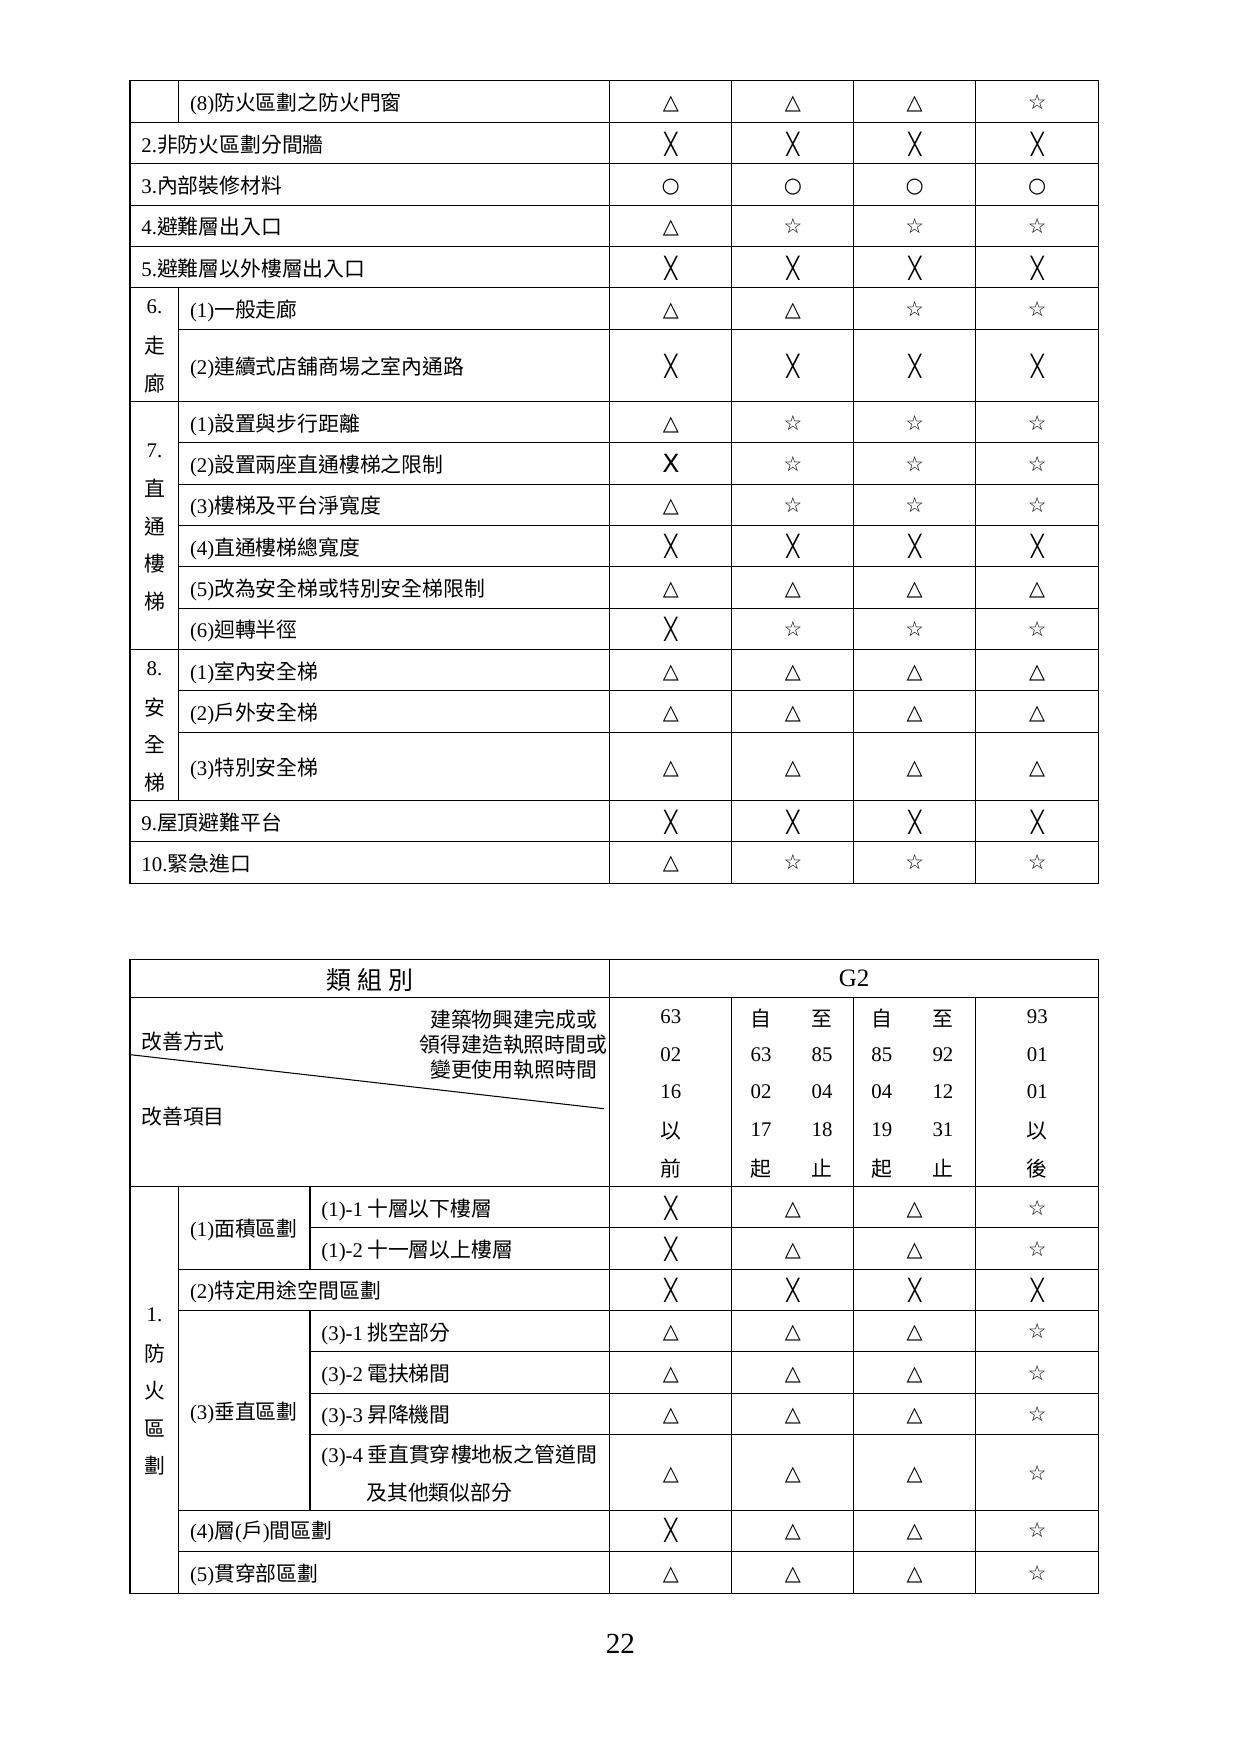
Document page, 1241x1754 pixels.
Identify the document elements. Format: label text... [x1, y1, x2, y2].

table_cell (4)層(戶)間區劃 [179, 1511, 609, 1551]
table_cell 2.非防火區劃分間牆 [131, 123, 609, 163]
table_cell △ [610, 1394, 731, 1434]
table_cell △ [732, 1311, 853, 1351]
table_cell ╳ [610, 526, 731, 566]
table_cell △ [854, 81, 975, 122]
table_cell ☆ [854, 402, 975, 442]
table_cell △ [610, 81, 731, 122]
table_cell △ [732, 1552, 853, 1593]
table_cell ╳ [610, 1270, 731, 1310]
table_cell △ [732, 1394, 853, 1434]
table_cell 8.安全梯 [131, 650, 178, 800]
table_cell ☆ [976, 443, 1098, 483]
table_cell ☆ [732, 402, 853, 442]
table_cell ☆ [854, 443, 975, 483]
table_cell △ [610, 206, 731, 246]
table_cell ☆ [976, 288, 1098, 328]
table_cell △ [976, 733, 1098, 800]
table_cell ○ [976, 164, 1098, 204]
table_cell △ [854, 1511, 975, 1551]
table_cell ○ [732, 164, 853, 204]
table_cell △ [976, 650, 1098, 690]
table_cell △ [732, 1511, 853, 1551]
table_header G2 [610, 960, 1098, 997]
table_cell (2)設置兩座直通樓梯之限制 [179, 443, 609, 483]
table_cell △ [610, 288, 731, 328]
table_cell ╳ [854, 801, 975, 841]
table_cell △ [732, 81, 853, 122]
table_cell ╳ [854, 123, 975, 163]
table_cell (3)樓梯及平台淨寬度 [179, 485, 609, 525]
table_cell △ [854, 567, 975, 607]
table_header 類 組 別 [131, 960, 609, 997]
table_cell ╳ [610, 1187, 731, 1227]
table_cell △ [732, 1228, 853, 1268]
table_cell (5)改為安全梯或特別安全梯限制 [179, 567, 609, 607]
table_cell △ [732, 1435, 853, 1510]
table_cell [131, 81, 178, 122]
table_cell △ [610, 650, 731, 690]
table_cell ☆ [732, 609, 853, 649]
table_cell △ [732, 733, 853, 800]
table_cell △ [610, 567, 731, 607]
table_cell (1)-2十一層以上樓層 [311, 1228, 609, 1268]
table_cell 至 85 04 18 止 [790, 998, 853, 1186]
table_cell △ [610, 691, 731, 732]
table_cell △ [610, 1552, 731, 1593]
table_cell (1)面積區劃 [179, 1187, 309, 1268]
table_cell ╳ [976, 526, 1098, 566]
table_cell ○ [610, 164, 731, 204]
table_cell 5.避難層以外樓層出入口 [131, 247, 609, 287]
table_cell △ [610, 733, 731, 800]
table_cell ☆ [976, 81, 1098, 122]
table_cell △ [854, 733, 975, 800]
table_cell ╳ [732, 330, 853, 401]
table_cell (3)-4垂直貫穿樓地板之管道間及其他類似部分 [311, 1435, 609, 1510]
table_cell Ⅹ [610, 443, 731, 483]
table_cell △ [732, 650, 853, 690]
table_cell △ [854, 1552, 975, 1593]
table_cell ╳ [976, 330, 1098, 401]
table_cell ☆ [854, 609, 975, 649]
table_cell ☆ [976, 1511, 1098, 1551]
table_cell △ [854, 1311, 975, 1351]
table_cell 6.走廊 [131, 288, 178, 401]
table_cell (2)連續式店舖商場之室內通路 [179, 330, 609, 401]
table_cell △ [976, 691, 1098, 732]
table_cell △ [610, 485, 731, 525]
table_cell ☆ [732, 206, 853, 246]
table_cell ☆ [976, 206, 1098, 246]
table_cell ☆ [976, 1435, 1098, 1510]
table_cell (3)-1挑空部分 [311, 1311, 609, 1351]
table_cell △ [610, 1435, 731, 1510]
table_cell ☆ [976, 1552, 1098, 1593]
table_cell ☆ [854, 206, 975, 246]
table_cell 至 92 12 31 止 [910, 998, 975, 1186]
table_cell △ [732, 1352, 853, 1392]
table_cell (1)室內安全梯 [179, 650, 609, 690]
table_cell △ [610, 1311, 731, 1351]
table_cell ☆ [732, 842, 853, 883]
table_cell 4.避難層出入口 [131, 206, 609, 246]
table_cell ╳ [610, 247, 731, 287]
table_cell ╳ [610, 1511, 731, 1551]
table_cell △ [854, 1187, 975, 1227]
table_cell 3.內部裝修材料 [131, 164, 609, 204]
table_cell (4)直通樓梯總寬度 [179, 526, 609, 566]
table_cell (3)特別安全梯 [179, 733, 609, 800]
table_cell ☆ [976, 402, 1098, 442]
table_cell ☆ [854, 485, 975, 525]
table_cell (1)設置與步行距離 [179, 402, 609, 442]
table_cell ☆ [854, 842, 975, 883]
table_cell △ [610, 842, 731, 883]
table_cell 改善方式 改善項目 [131, 998, 609, 1186]
table_cell △ [854, 691, 975, 732]
table_cell ╳ [854, 526, 975, 566]
table_cell (3)-2電扶梯間 [311, 1352, 609, 1392]
table_cell ╳ [976, 123, 1098, 163]
table_cell ╳ [732, 247, 853, 287]
table_cell (8)防火區劃之防火門窗 [179, 81, 609, 122]
table_cell ╳ [732, 1270, 853, 1310]
table_cell △ [610, 402, 731, 442]
table_cell △ [732, 567, 853, 607]
table_cell ☆ [976, 1187, 1098, 1227]
table_cell ○ [854, 164, 975, 204]
table_cell ☆ [854, 288, 975, 328]
table_cell △ [610, 1352, 731, 1392]
table_cell 10.緊急進口 [131, 842, 609, 883]
table_cell (6)迴轉半徑 [179, 609, 609, 649]
table_cell (5)貫穿部區劃 [179, 1552, 609, 1593]
table_cell ☆ [976, 609, 1098, 649]
table_cell ╳ [854, 1270, 975, 1310]
table_cell ☆ [732, 485, 853, 525]
table_cell ╳ [732, 526, 853, 566]
table_cell ╳ [610, 609, 731, 649]
table_cell ╳ [976, 1270, 1098, 1310]
table_cell ╳ [976, 247, 1098, 287]
table_cell △ [732, 288, 853, 328]
table_cell ☆ [732, 443, 853, 483]
table_cell △ [854, 1228, 975, 1268]
table_cell ☆ [976, 1352, 1098, 1392]
table_cell 7.直通樓梯 [131, 402, 178, 649]
table_cell △ [854, 650, 975, 690]
table_cell ╳ [854, 247, 975, 287]
table_cell 1.防火區劃 [131, 1187, 178, 1593]
table_cell ☆ [976, 842, 1098, 883]
table_cell △ [732, 691, 853, 732]
table_cell ╳ [732, 801, 853, 841]
table_cell (3)垂直區劃 [179, 1311, 309, 1510]
table_cell 自 85 04 19 起 [854, 998, 910, 1186]
table_cell ╳ [610, 330, 731, 401]
table_cell ╳ [610, 1228, 731, 1268]
table_cell △ [854, 1352, 975, 1392]
table_cell 自 63 02 17 起 [732, 998, 790, 1186]
table_cell ╳ [732, 123, 853, 163]
table_cell 9.屋頂避難平台 [131, 801, 609, 841]
table_cell (2)特定用途空間區劃 [179, 1270, 609, 1310]
table_cell ☆ [976, 1394, 1098, 1434]
table_cell ☆ [976, 485, 1098, 525]
table_cell 93 01 01 以 後 [976, 998, 1098, 1186]
table_cell (1)一般走廊 [179, 288, 609, 328]
table_cell (3)-3昇降機間 [311, 1394, 609, 1434]
table_cell △ [854, 1394, 975, 1434]
table_cell (2)戶外安全梯 [179, 691, 609, 732]
table_cell ╳ [854, 330, 975, 401]
table_cell △ [976, 567, 1098, 607]
table_cell ╳ [976, 801, 1098, 841]
table_cell 63 02 16 以 前 [610, 998, 731, 1186]
table_cell ☆ [976, 1228, 1098, 1268]
table_cell △ [732, 1187, 853, 1227]
table_cell (1)-1十層以下樓層 [311, 1187, 609, 1227]
table_cell ☆ [976, 1311, 1098, 1351]
table_cell △ [854, 1435, 975, 1510]
table_cell ╳ [610, 123, 731, 163]
table_cell ╳ [610, 801, 731, 841]
